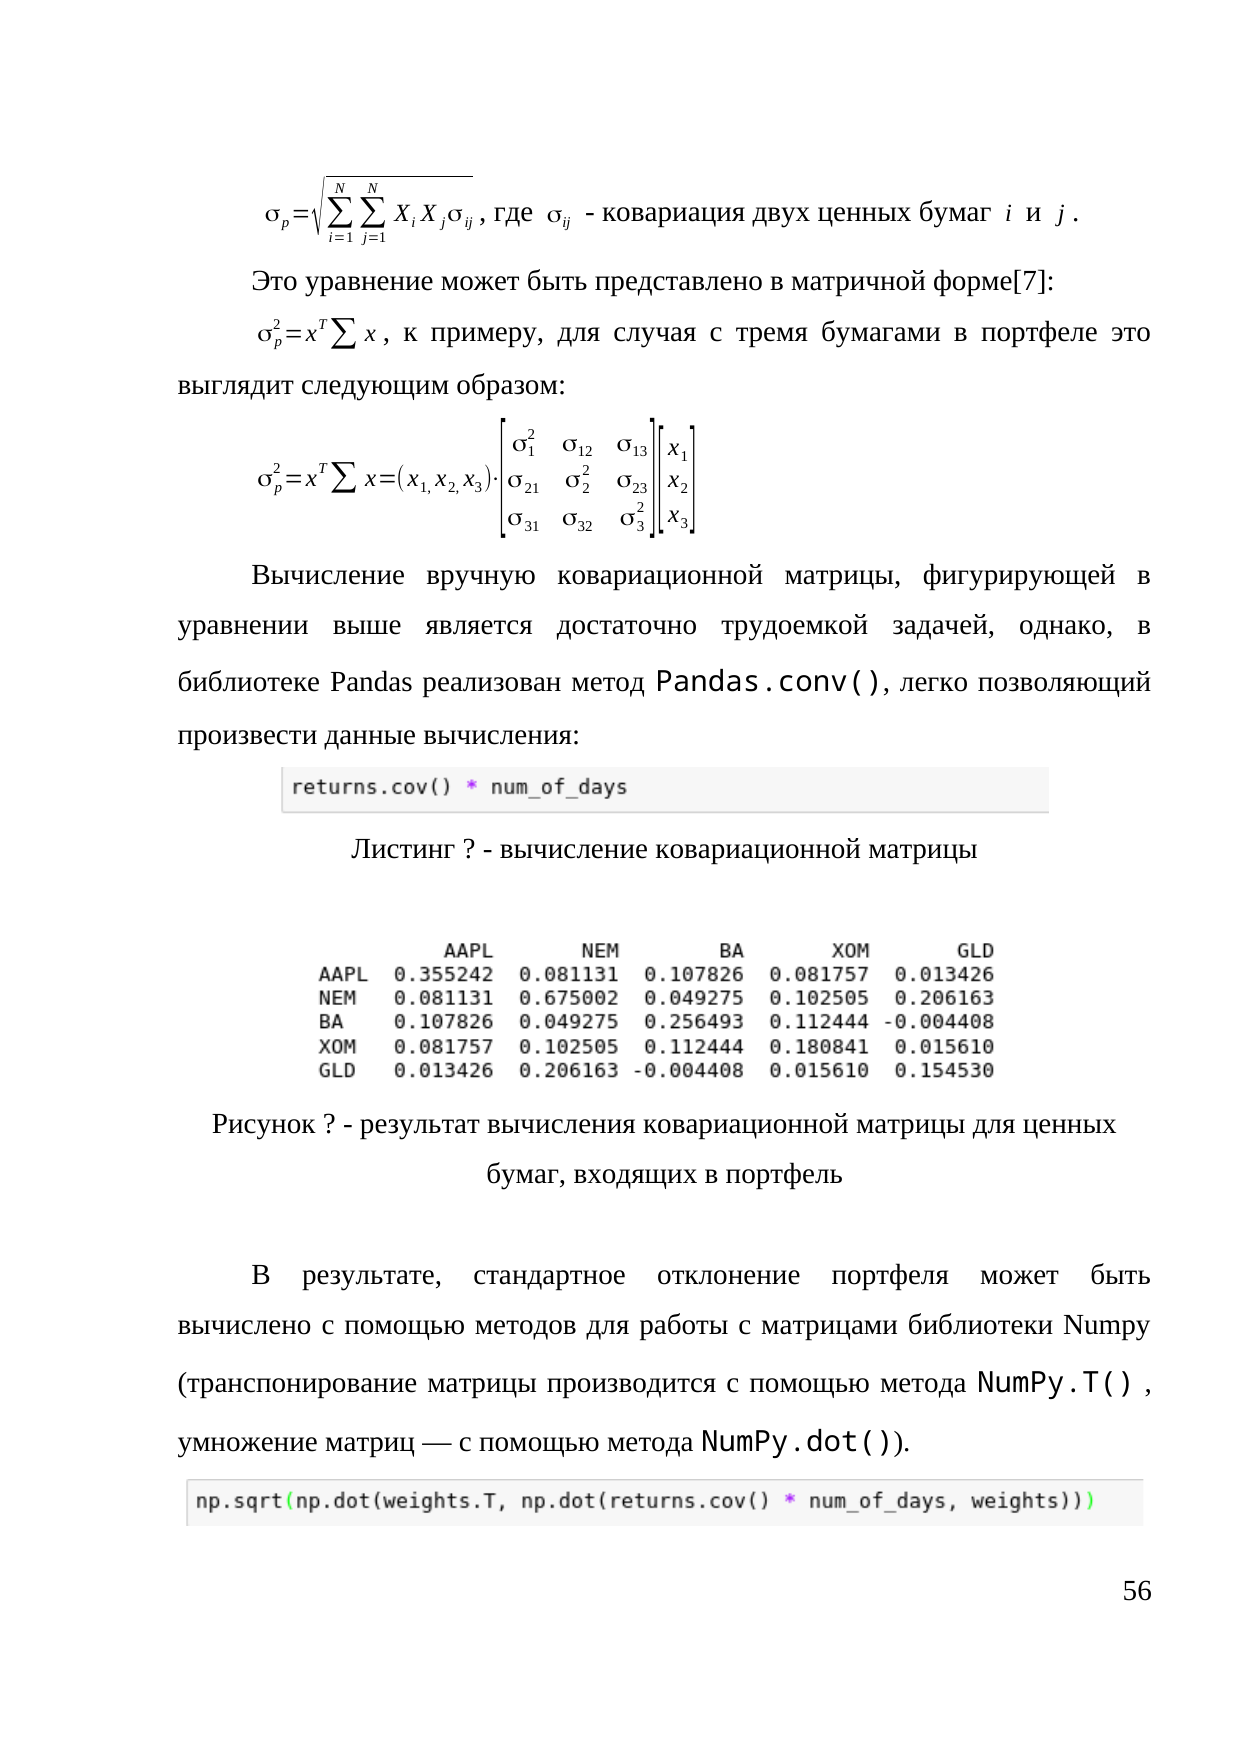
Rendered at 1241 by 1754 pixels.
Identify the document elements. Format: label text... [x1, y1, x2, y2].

text Это уравнение может быть представлено в матричной форме[7]: [177, 263, 1152, 297]
text Листинг ? - вычисление ковариационной матрицы [177, 831, 1152, 864]
picture [280, 767, 1049, 815]
text , к примеру, для случая с тремя бумагами в портфеле это выглядит следующим образом: [177, 314, 1152, 401]
picture [185, 1479, 1144, 1526]
text Рисунок ? - результат вычисления ковариационной матрицы для ценных бумаг, входящих в портфель [177, 1106, 1152, 1190]
text Вычисление вручную ковариационной матрицы, фигурирующей в уравнении выше является достаточно трудоемкой задачей, однако, в библиотеке Pandas реализован метод Pandas.conv(), легко позволяющий произвести данные вычисления: [177, 557, 1152, 751]
text , где - ковариация двух ценных бумаг и . [177, 174, 1152, 247]
text В результате, стандартное отклонение портфеля может быть вычислено с помощью методов для работы с матрицами библиотеки Numpy (транспонирование матрицы производится с помощью метода NumPy.T() , умножение матриц — с помощью метода NumPy.dot()). [177, 1257, 1152, 1460]
picture [308, 931, 1020, 1090]
